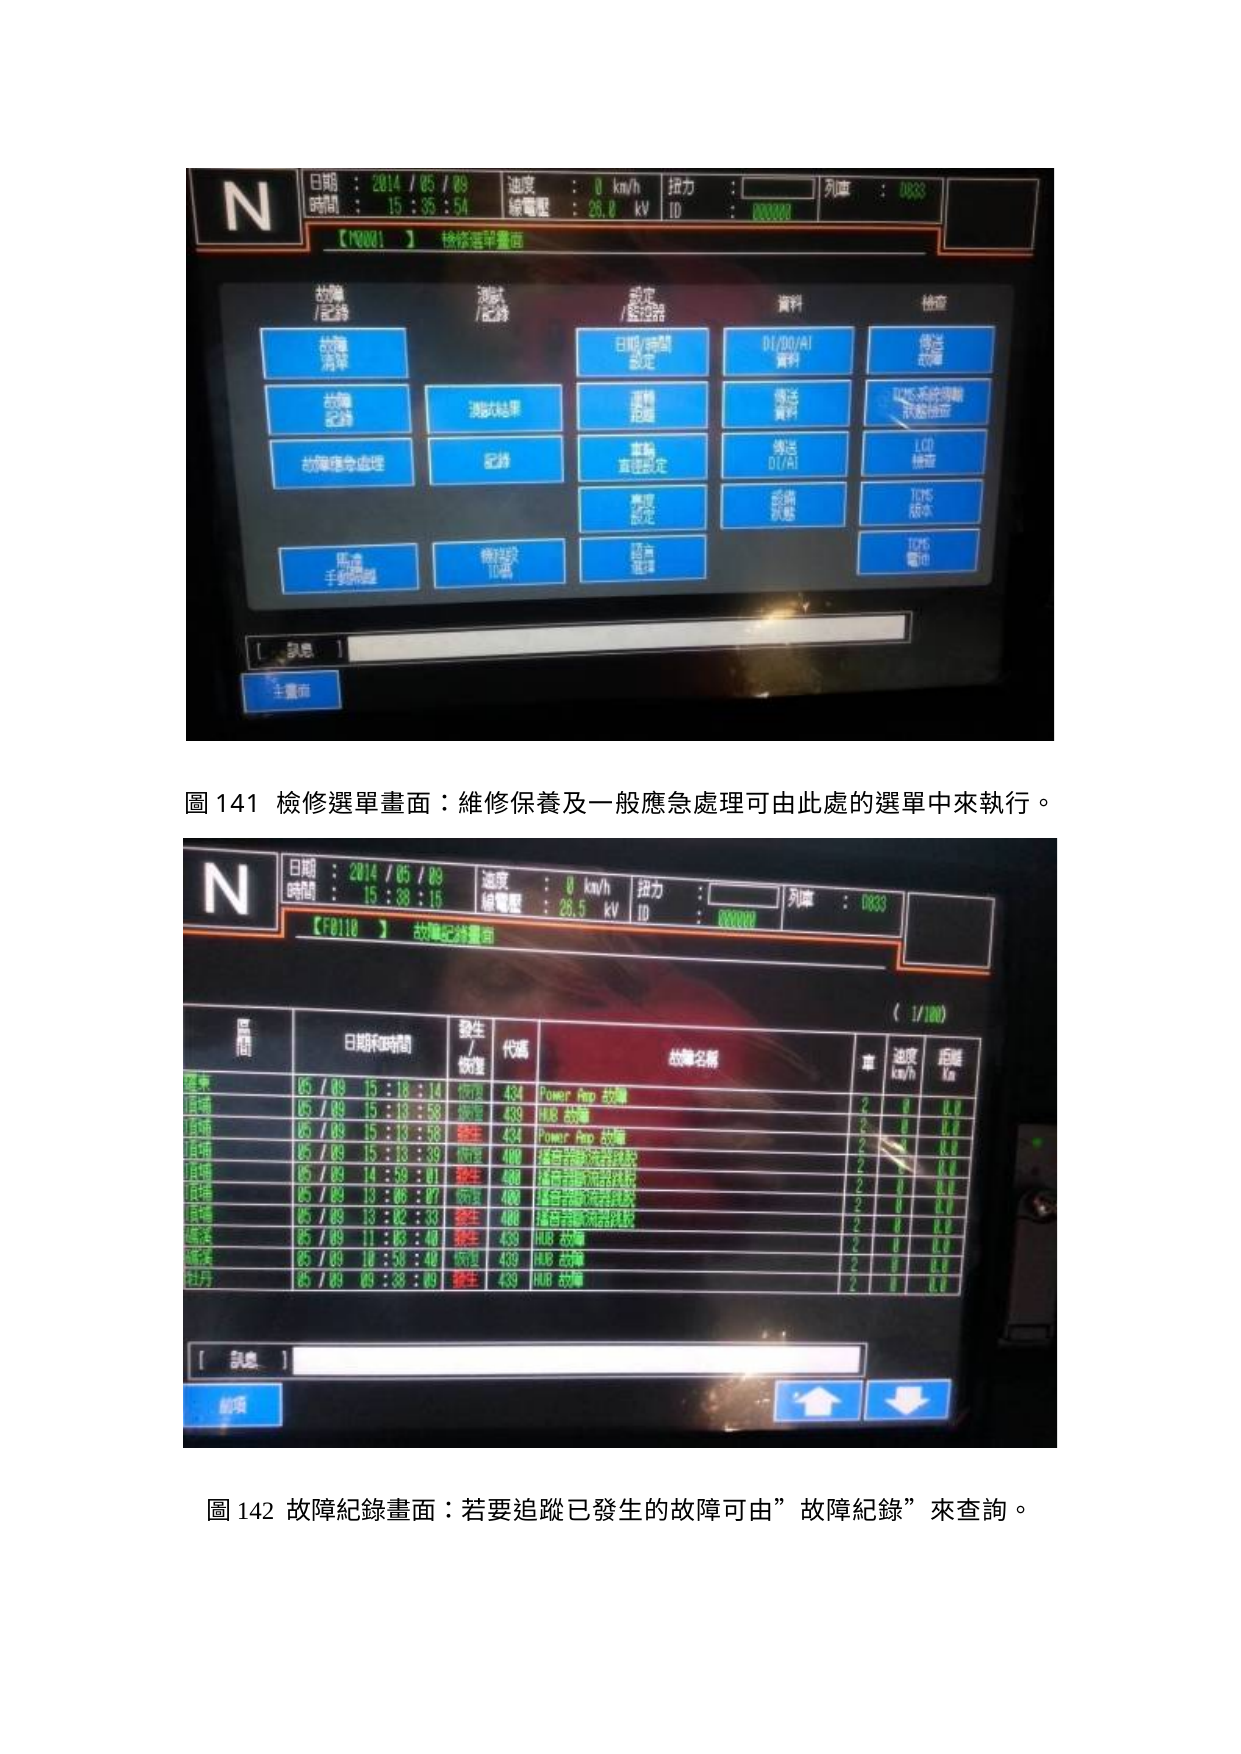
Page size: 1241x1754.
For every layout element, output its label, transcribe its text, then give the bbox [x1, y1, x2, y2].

text 圖142 故障紀錄畫面：若要追蹤已發生的故障可由”故障紀錄”來查詢。 [118, 1490, 1122, 1527]
picture [183, 838, 1058, 1448]
picture [186, 168, 1055, 741]
text 圖141 檢修選單畫面：維修保養及一般應急處理可由此處的選單中來執行。 [118, 783, 1122, 820]
